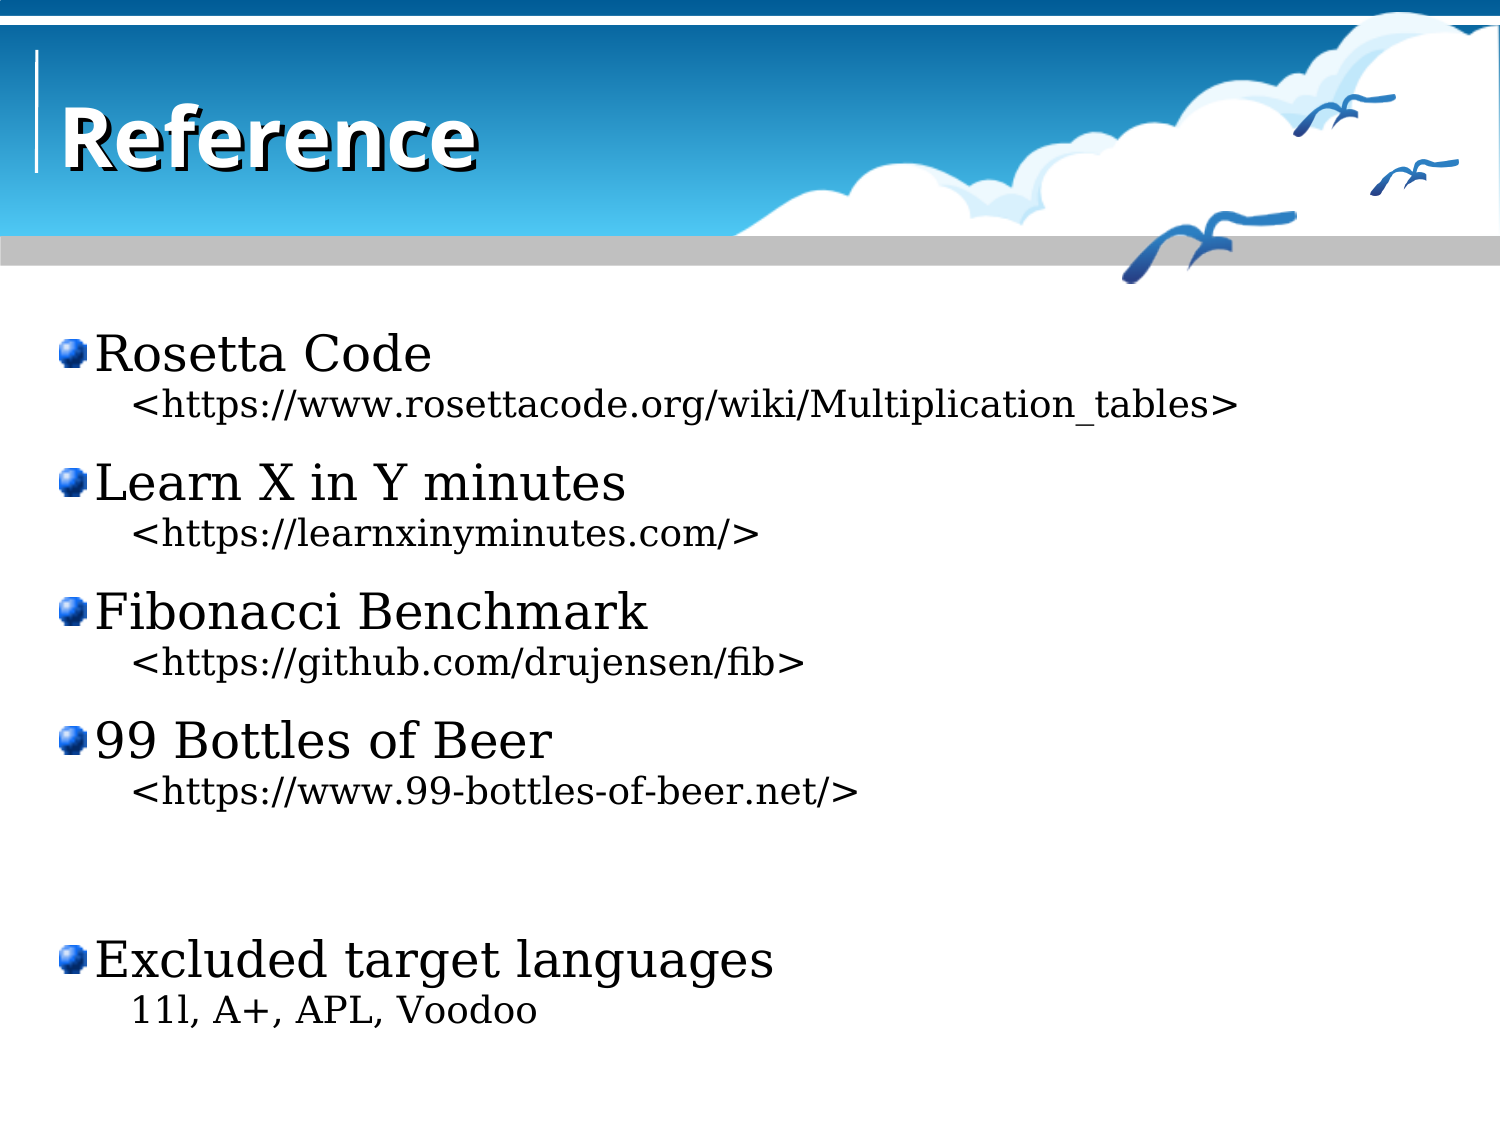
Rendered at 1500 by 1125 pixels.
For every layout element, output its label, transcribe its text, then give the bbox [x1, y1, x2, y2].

picture [730, 12, 1500, 284]
list Rosetta Code <https://www.rosettacode.org/wiki/Multiplication_tables> Learn X in Y minutes <https://learnxinyminutes.com/> Fibonacci Benchmark <https://github.com/drujensen/fib> 99 Bottles of Beer <https://www.99-bottles-of-beer.net/> Excluded target languages 11l, A+, APL, Voodoo [59, 324, 1453, 1105]
title Reference [59, 86, 1465, 186]
